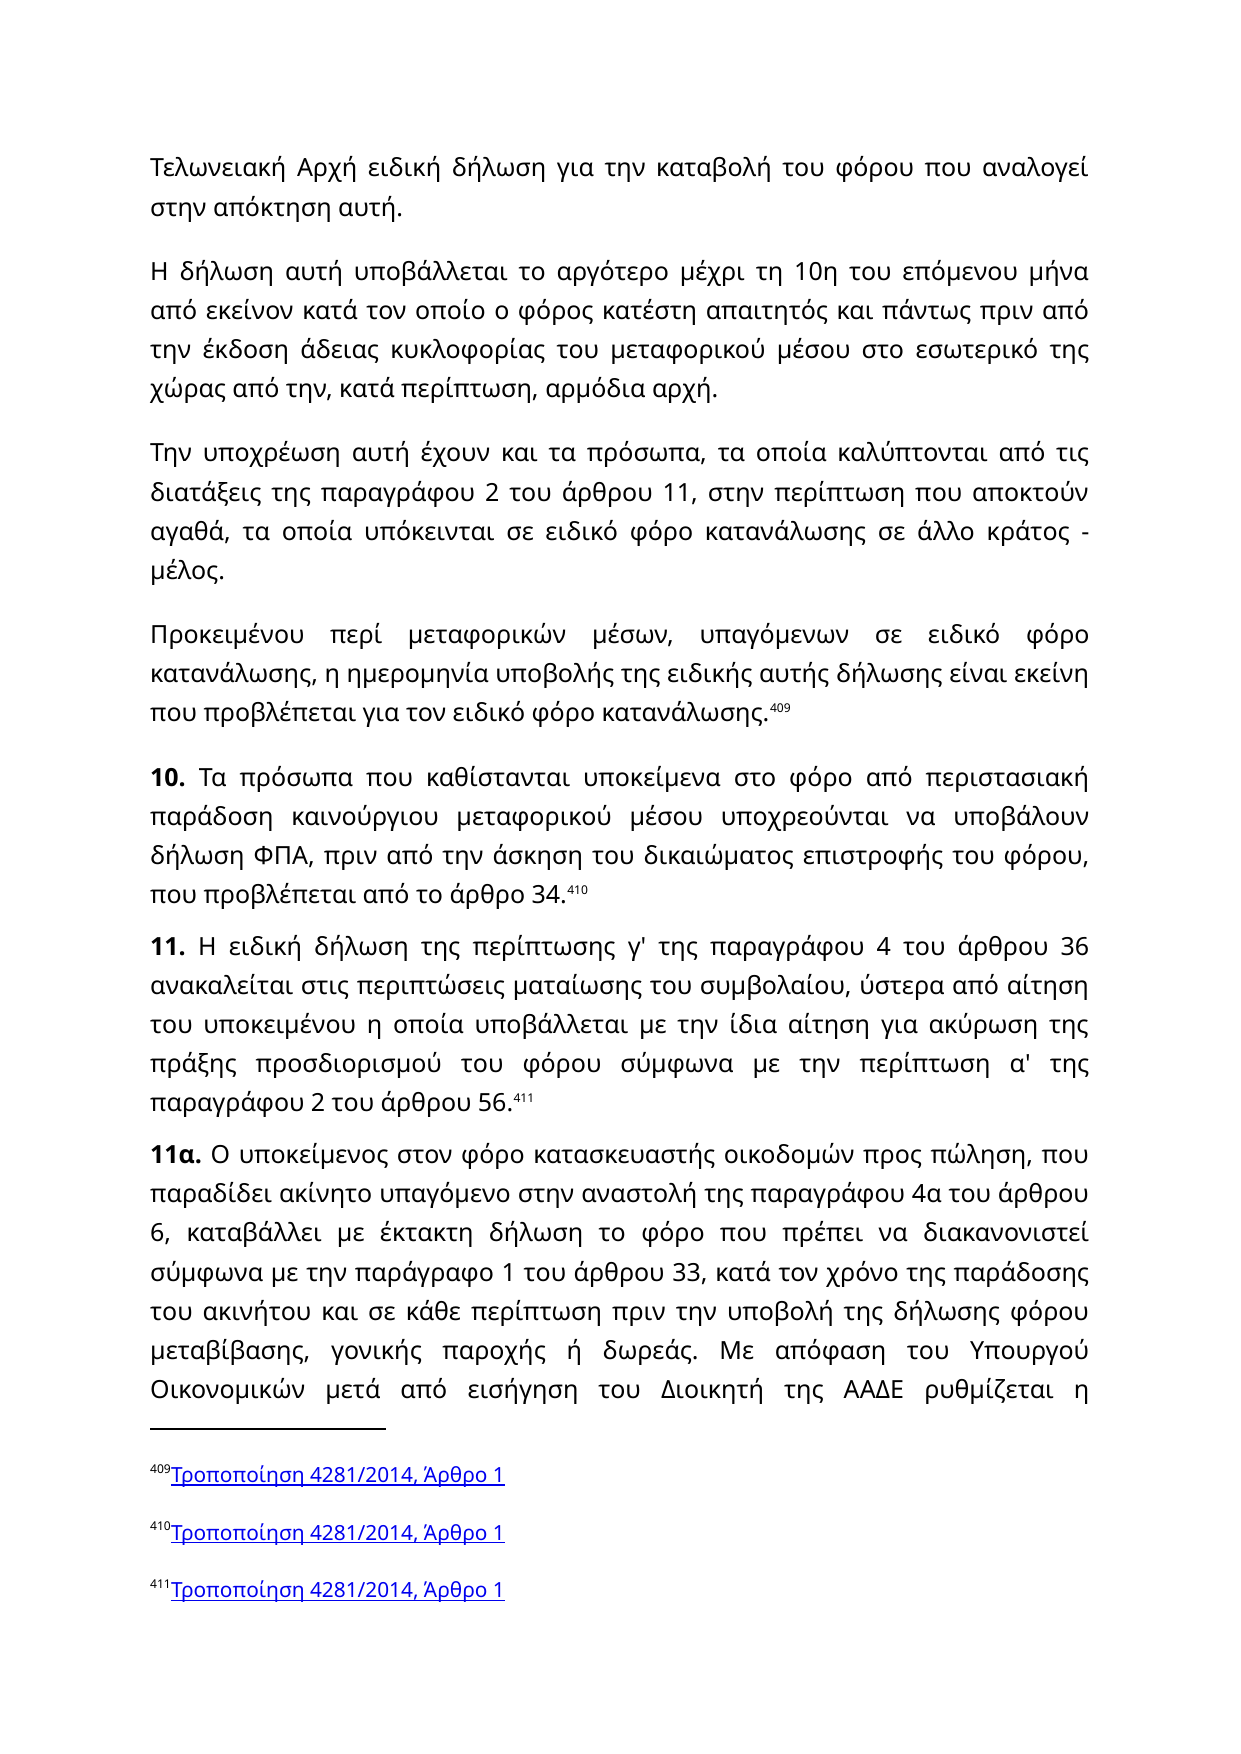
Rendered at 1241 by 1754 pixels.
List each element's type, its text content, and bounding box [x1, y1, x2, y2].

text 11. Η ειδική δήλωση της περίπτωσης γ' της παραγράφου 4 του άρθρου 36 ανακαλείται στις περιπτώσεις ματαίωσης του συμβολαίου, ύστερα από αίτηση του υποκειμένου η οποία υποβάλλεται με την ίδια αίτηση για ακύρωση της πράξης προσδιορισμού του φόρου σύμφωνα με την περίπτωση α' της παραγράφου 2 του άρθρου 56. [150, 928, 1090, 1119]
text Τελωνειακή Αρχή ειδική δήλωση για την καταβολή του φόρου που αναλογεί στην απόκτηση αυτή. [150, 150, 1090, 223]
text Την υποχρέωση αυτή έχουν και τα πρόσωπα, τα οποία καλύπτονται από τις διατάξεις της παραγράφου 2 του άρθρου 11, στην περίπτωση που αποκτούν αγαθά, τα οποία υπόκεινται σε ειδικό φόρο κατανάλωσης σε άλλο κράτος - μέλος. [150, 435, 1090, 587]
text 10. Τα πρόσωπα που καθίστανται υποκείμενα στο φόρο από περιστασιακή παράδοση καινούργιου μεταφορικού μέσου υποχρεούνται να υποβάλουν δήλωση ΦΠΑ, πριν από την άσκηση του δικαιώματος επιστροφής του φόρου, που προβλέπεται από το άρθρο 34. [150, 759, 1090, 911]
text Προκειμένου περί μεταφορικών μέσων, υπαγόμενων σε ειδικό φόρο κατανάλωσης, η ημερομηνία υποβολής της ειδικής αυτής δήλωσης είναι εκείνη που προβλέπεται για τον ειδικό φόρο κατανάλωσης. [150, 617, 1090, 729]
text Τροποποίηση 4281/2014, Άρθρο 1 [150, 1518, 1090, 1546]
text 11α. Ο υποκείμενος στον φόρο κατασκευαστής οικοδομών προς πώληση, που παραδίδει ακίνητο υπαγόμενο στην αναστολή της παραγράφου 4α του άρθρου 6, καταβάλλει με έκτακτη δήλωση το φόρο που πρέπει να διακανονιστεί σύμφωνα με την παράγραφο 1 του άρθρου 33, κατά τον χρόνο της παράδοσης του ακινήτου και σε κάθε περίπτωση πριν την υποβολή της δήλωσης φόρου μεταβίβασης, γονικής παροχής ή δωρεάς. Με απόφαση του Υπουργού Οικονομικών μετά από εισήγηση του Διοικητή της ΑΑΔΕ ρυθμίζεται η [150, 1137, 1090, 1406]
text Τροποποίηση 4281/2014, Άρθρο 1 [150, 1460, 1090, 1489]
text Τροποποίηση 4281/2014, Άρθρο 1 [150, 1576, 1090, 1604]
text Η δήλωση αυτή υποβάλλεται το αργότερο μέχρι τη 10η του επόμενου μήνα από εκείνον κατά τον οποίο ο φόρος κατέστη απαιτητός και πάντως πριν από την έκδοση άδειας κυκλοφορίας του μεταφορικού μέσου στο εσωτερικό της χώρας από την, κατά περίπτωση, αρμόδια αρχή. [150, 253, 1090, 405]
